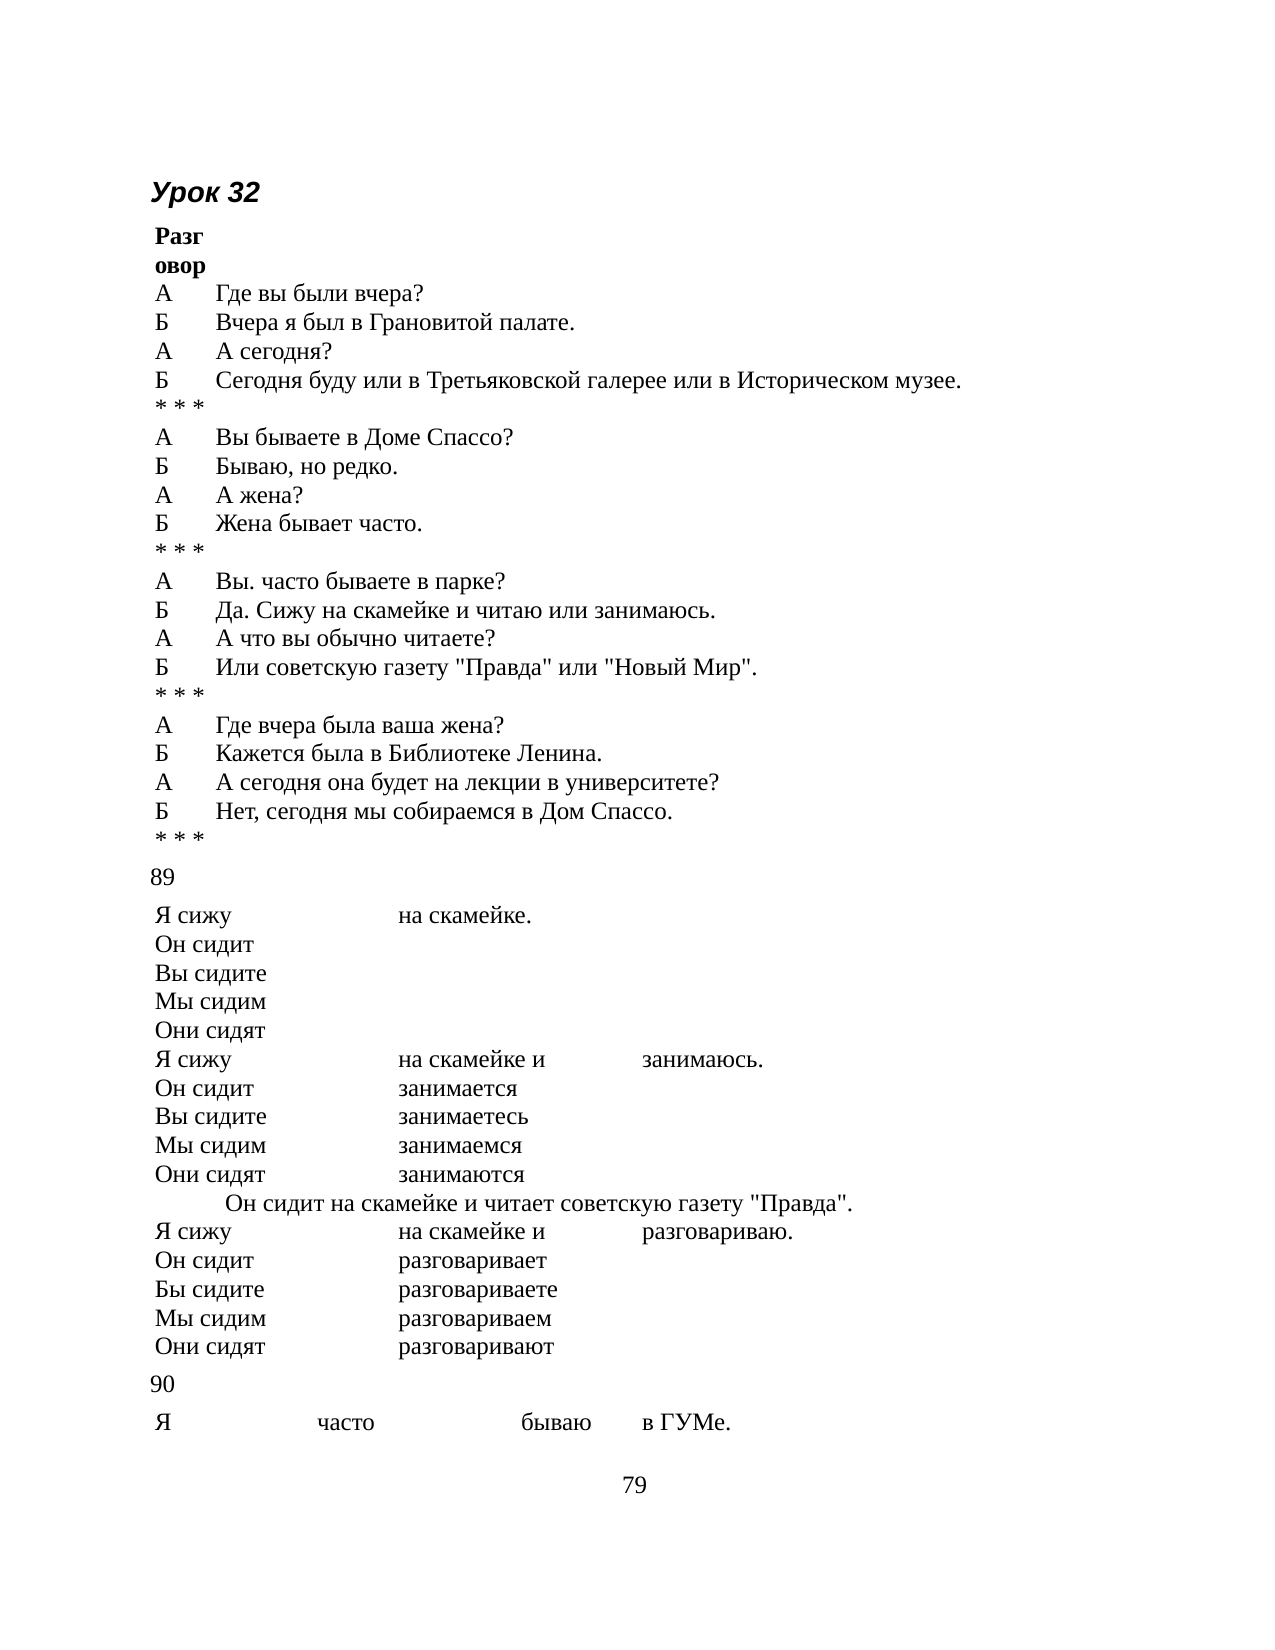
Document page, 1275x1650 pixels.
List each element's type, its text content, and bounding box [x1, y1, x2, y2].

table_header на скамейке и [394, 1044, 637, 1073]
subtitle Урок 32 [150, 175, 1125, 208]
table_cell А что вы обычно читаете? [211, 624, 1125, 652]
table_cell [394, 1015, 1125, 1044]
table_cell A [150, 480, 211, 508]
table_cell Мы сидим [150, 1130, 394, 1159]
table_cell [394, 986, 1125, 1015]
table_cell [638, 1101, 1125, 1130]
table_cell А сегодня она будет на лекции в университете? [211, 767, 1125, 796]
table_cell A [150, 767, 211, 796]
table_cell A [150, 624, 211, 652]
table_cell * * * [150, 825, 211, 853]
table_cell занимаются [394, 1159, 637, 1188]
table_header Я сижу [150, 1044, 394, 1073]
table_header разговариваю. [638, 1216, 1125, 1245]
table_header Я сижу [150, 900, 394, 929]
table_cell разговариваем [394, 1303, 637, 1331]
table_cell Они сидят [150, 1159, 394, 1188]
table_cell [638, 1130, 1125, 1159]
table_cell Где вы были вчера? [211, 279, 1125, 307]
table_cell Вы бываете в Доме Спассо? [211, 422, 1125, 451]
table_cell Б [150, 595, 211, 623]
table_cell Б [150, 307, 211, 336]
table_cell разговаривает [394, 1245, 637, 1274]
text 90 [150, 1369, 1125, 1398]
table_cell разговариваете [394, 1274, 637, 1303]
table_cell Б [150, 365, 211, 393]
table_cell Кажется была в Библиотеке Ленина. [211, 739, 1125, 767]
table_cell [394, 929, 1125, 958]
table_cell Жена бывает часто. [211, 509, 1125, 537]
table_cell занимается [394, 1073, 637, 1101]
table_cell разговаривают [394, 1331, 637, 1360]
table_cell A [150, 422, 211, 451]
table_cell [394, 958, 1125, 986]
table_cell [638, 1245, 1125, 1274]
table_cell Вчера я был в Грановитой палате. [211, 307, 1125, 336]
table_cell Да. Сижу на скамейке и читаю или занимаюсь. [211, 595, 1125, 623]
table_cell А сегодня? [211, 336, 1125, 365]
table_cell Б [150, 509, 211, 537]
table_header часто [313, 1407, 475, 1436]
table_cell Он сидит [150, 1245, 394, 1274]
table_cell Вы сидите [150, 1101, 394, 1130]
table_cell [638, 1331, 1125, 1360]
table_cell Бываю, но редко. [211, 451, 1125, 480]
table_header Я сижу [150, 1216, 394, 1245]
table_cell Он сидит [150, 1073, 394, 1101]
table_header занимаюсь. [638, 1044, 1125, 1073]
table_cell Сегодня буду или в Третьяковской галерее или в Историческом музее. [211, 365, 1125, 393]
table_header на скамейке. [394, 900, 1125, 929]
text 89 [150, 862, 1125, 891]
table_cell Мы сидим [150, 986, 394, 1015]
table_cell [638, 1073, 1125, 1101]
table_header в ГУМе. [638, 1407, 1125, 1436]
table_cell Б [150, 739, 211, 767]
table_cell [211, 681, 1125, 710]
table_header бываю [475, 1407, 637, 1436]
table_cell Мы сидим [150, 1303, 394, 1331]
table_cell Он сидит [150, 929, 394, 958]
text Он сидит на скамейке и читает советскую газету "Правда". [225, 1188, 1125, 1216]
table_cell [211, 825, 1125, 853]
table_cell Они сидят [150, 1015, 394, 1044]
table_cell занимаемся [394, 1130, 637, 1159]
table_cell A [150, 279, 211, 307]
table_cell [211, 537, 1125, 566]
table_cell Б [150, 451, 211, 480]
table_cell Бы сидите [150, 1274, 394, 1303]
table_cell Б [150, 796, 211, 825]
table_cell Б [150, 652, 211, 681]
table_cell Или советскую газету "Правда" или "Новый Мир". [211, 652, 1125, 681]
table_header на скамейке и [394, 1216, 637, 1245]
table_header Разговор [150, 221, 211, 278]
table_cell [638, 1303, 1125, 1331]
table_cell [638, 1274, 1125, 1303]
table_cell Где вчера была ваша жена? [211, 710, 1125, 738]
table_cell * * * [150, 681, 211, 710]
table_cell Они сидят [150, 1331, 394, 1360]
table_cell * * * [150, 394, 211, 422]
table_cell Вы сидите [150, 958, 394, 986]
table_header Я [150, 1407, 312, 1436]
table_header [211, 221, 1125, 278]
table_cell занимаетесь [394, 1101, 637, 1130]
table_cell [211, 394, 1125, 422]
table_cell A [150, 566, 211, 595]
table_cell A [150, 336, 211, 365]
table_cell * * * [150, 537, 211, 566]
table_cell Вы. часто бываете в парке? [211, 566, 1125, 595]
table_cell А жена? [211, 480, 1125, 508]
table_cell A [150, 710, 211, 738]
table_cell Нет, сегодня мы собираемся в Дом Спассо. [211, 796, 1125, 825]
table_cell [638, 1159, 1125, 1188]
